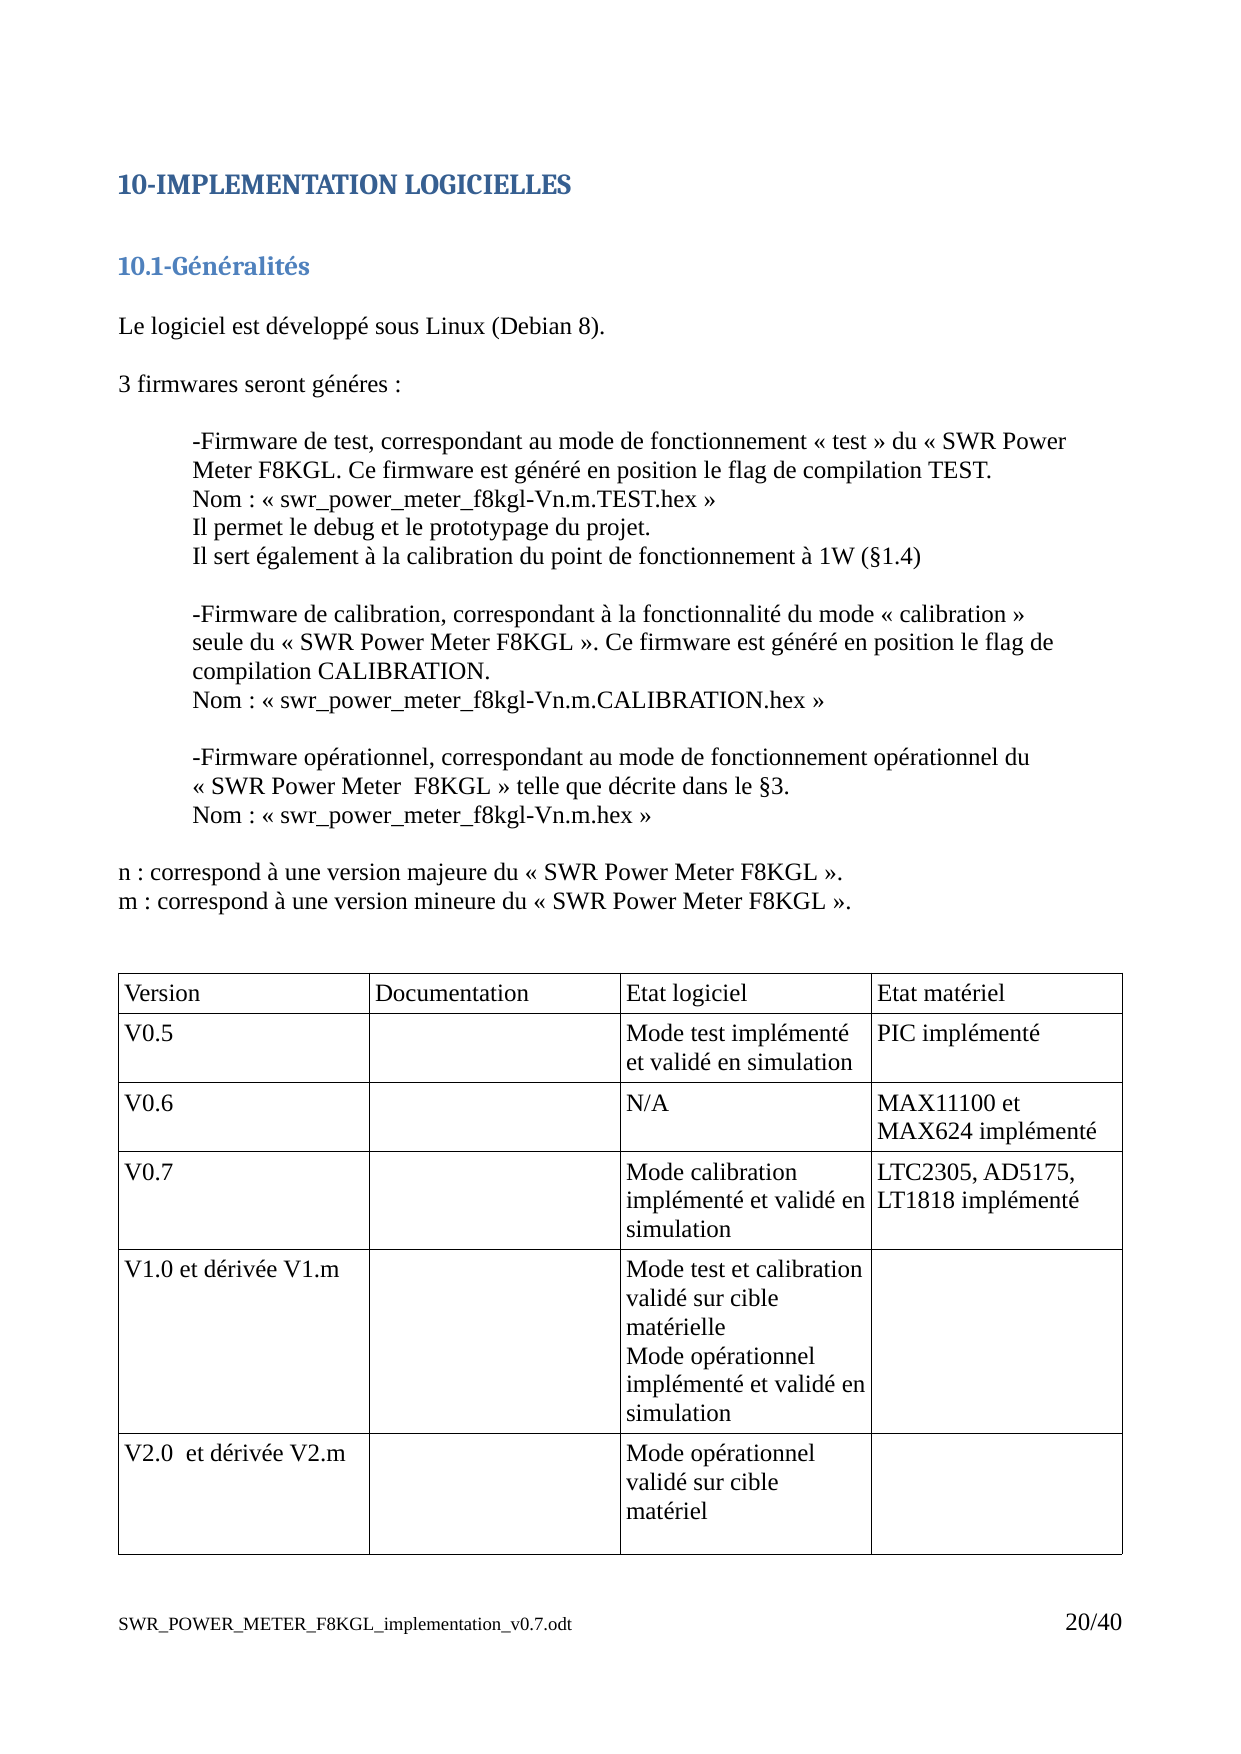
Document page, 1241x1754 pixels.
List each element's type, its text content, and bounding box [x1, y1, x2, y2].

text n : correspond à une version majeure du « SWR Power Meter F8KGL ». [118, 857, 1122, 886]
table_cell LTC2305, AD5175, LT1818 implémenté [872, 1152, 1122, 1249]
table_cell Mode calibration implémenté et validé en simulation [621, 1152, 871, 1249]
table_header Etat matériel [872, 974, 1122, 1013]
table_cell V0.7 [119, 1152, 369, 1249]
table_cell MAX11100 et MAX624 implémenté [872, 1083, 1122, 1151]
table_cell [872, 1250, 1122, 1433]
text 3 firmwares seront généres : [118, 369, 1122, 397]
text m : correspond à une version mineure du « SWR Power Meter F8KGL ». [118, 886, 1122, 915]
text -Firmware de calibration, correspondant à la fonctionnalité du mode « calibration » seule du « SWR Power Meter F8KGL ». Ce firmware est généré en position le flag de compilation CALIBRATION. [118, 599, 1122, 685]
table_cell Mode test et calibration validé sur cible matérielle Mode opérationnel implémenté et validé en simulation [621, 1250, 871, 1433]
table_cell V2.0 et dérivée V2.m [119, 1434, 369, 1554]
table_header Documentation [370, 974, 620, 1013]
table_cell PIC implémenté [872, 1014, 1122, 1082]
table_cell Mode test implémenté et validé en simulation [621, 1014, 871, 1082]
text Il sert également à la calibration du point de fonctionnement à 1W (§1.4) [118, 541, 1122, 570]
table_cell [370, 1434, 620, 1554]
text Nom : « swr_power_meter_f8kgl-Vn.m.hex » [118, 800, 1122, 829]
table_cell N/A [621, 1083, 871, 1151]
table_cell [370, 1250, 620, 1433]
table_cell Mode opérationnel validé sur cible matériel [621, 1434, 871, 1554]
table_header Etat logiciel [621, 974, 871, 1013]
text Il permet le debug et le prototypage du projet. [118, 512, 1122, 541]
table_cell V1.0 et dérivée V1.m [119, 1250, 369, 1433]
table_cell [872, 1434, 1122, 1554]
table_header Version [119, 974, 369, 1013]
table_cell [370, 1152, 620, 1249]
table_cell V0.6 [119, 1083, 369, 1151]
text Le logiciel est développé sous Linux (Debian 8). [118, 311, 1122, 340]
subtitle 10-IMPLEMENTATION LOGICIELLES [118, 168, 1122, 202]
table_cell [370, 1083, 620, 1151]
text Nom : « swr_power_meter_f8kgl-Vn.m.CALIBRATION.hex » [118, 685, 1122, 714]
table_cell [370, 1014, 620, 1082]
table_cell V0.5 [119, 1014, 369, 1082]
text -Firmware opérationnel, correspondant au mode de fonctionnement opérationnel du « SWR Power Meter F8KGL » telle que décrite dans le §3. [118, 742, 1122, 800]
subtitle 10.1-Généralités [118, 251, 1122, 282]
text Nom : « swr_power_meter_f8kgl-Vn.m.TEST.hex » [118, 484, 1122, 512]
text -Firmware de test, correspondant au mode de fonctionnement « test » du « SWR Power Meter F8KGL. Ce firmware est généré en position le flag de compilation TEST. [118, 426, 1122, 484]
